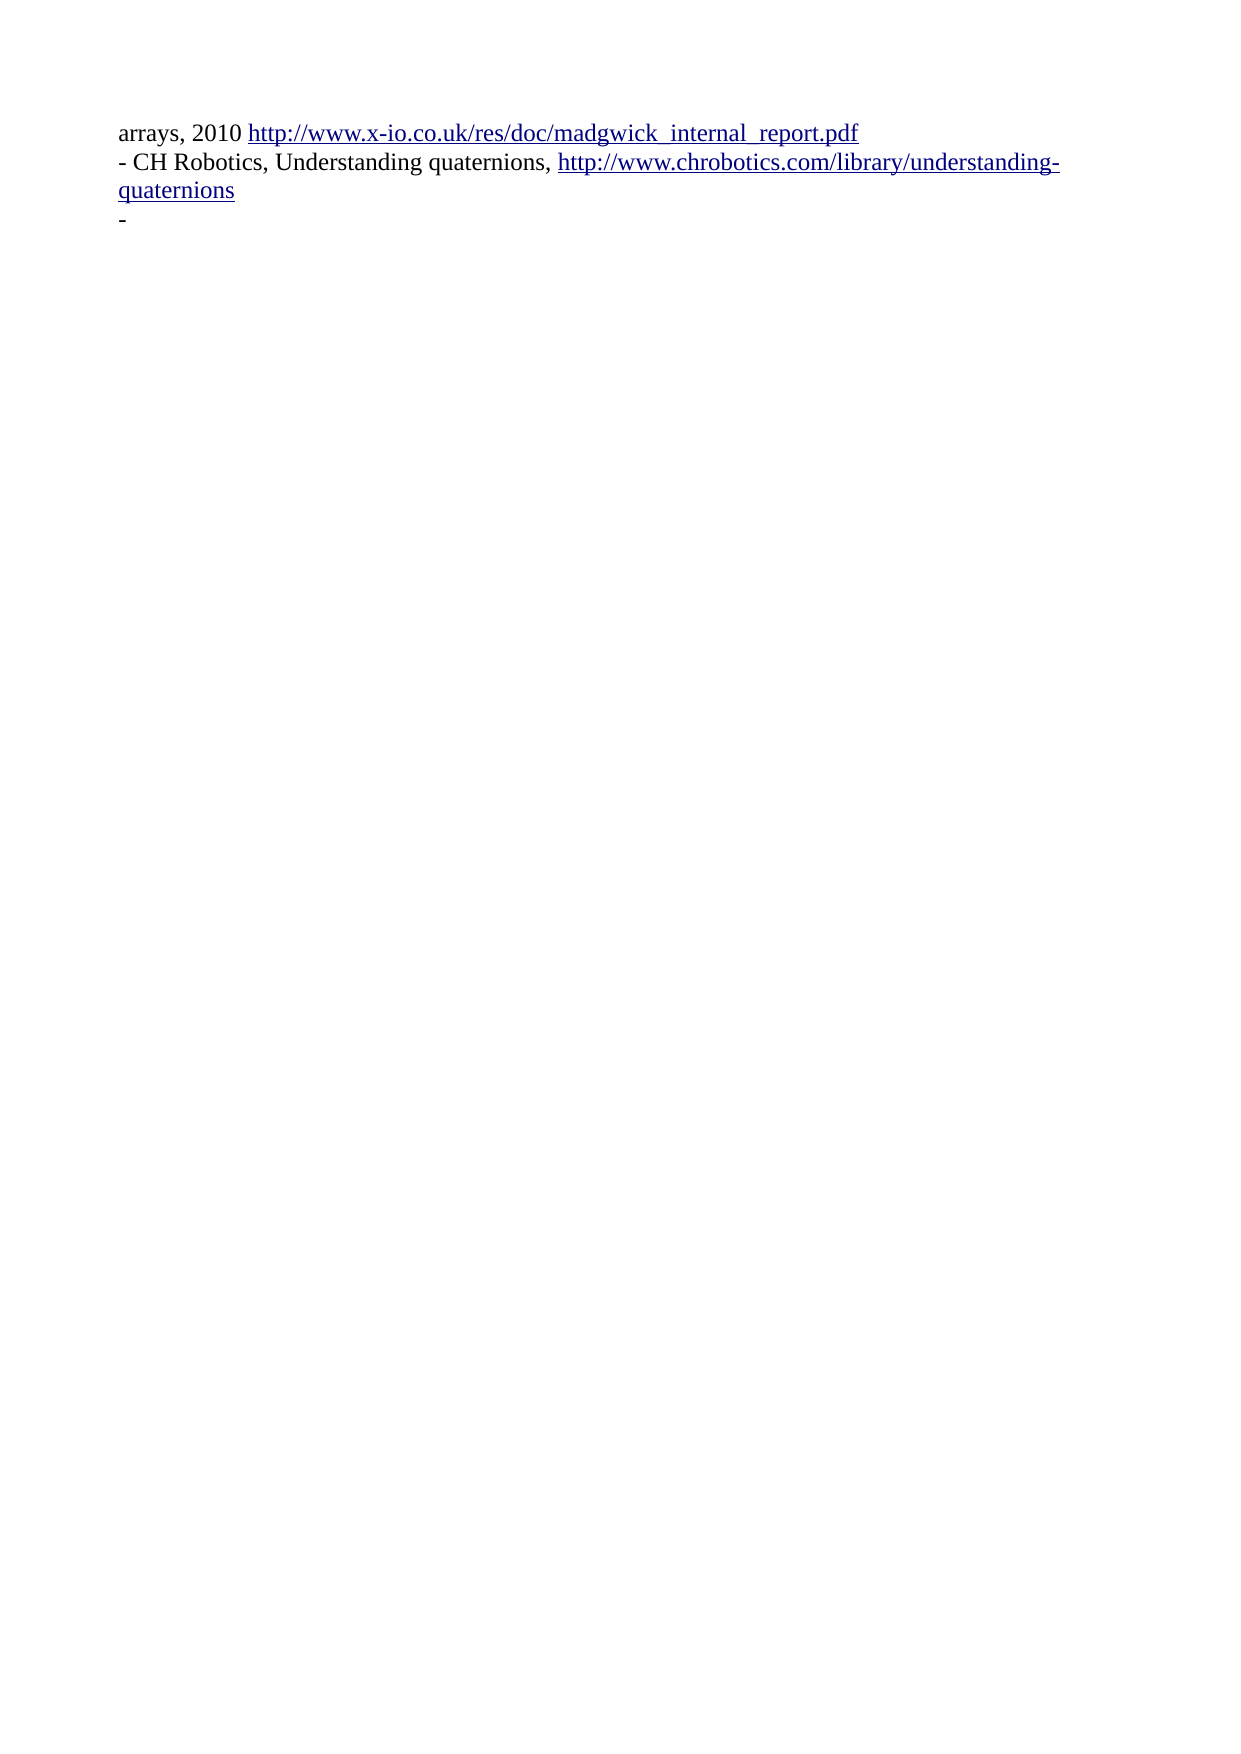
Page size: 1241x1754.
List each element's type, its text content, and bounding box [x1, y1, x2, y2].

text arrays, 2010 http://www.x-io.co.uk/res/doc/madgwick_internal_report.pdf [118, 118, 1122, 147]
text - [118, 204, 1122, 233]
text - CH Robotics, Understanding quaternions, http://www.chrobotics.com/library/understanding-quaternions [118, 147, 1122, 204]
